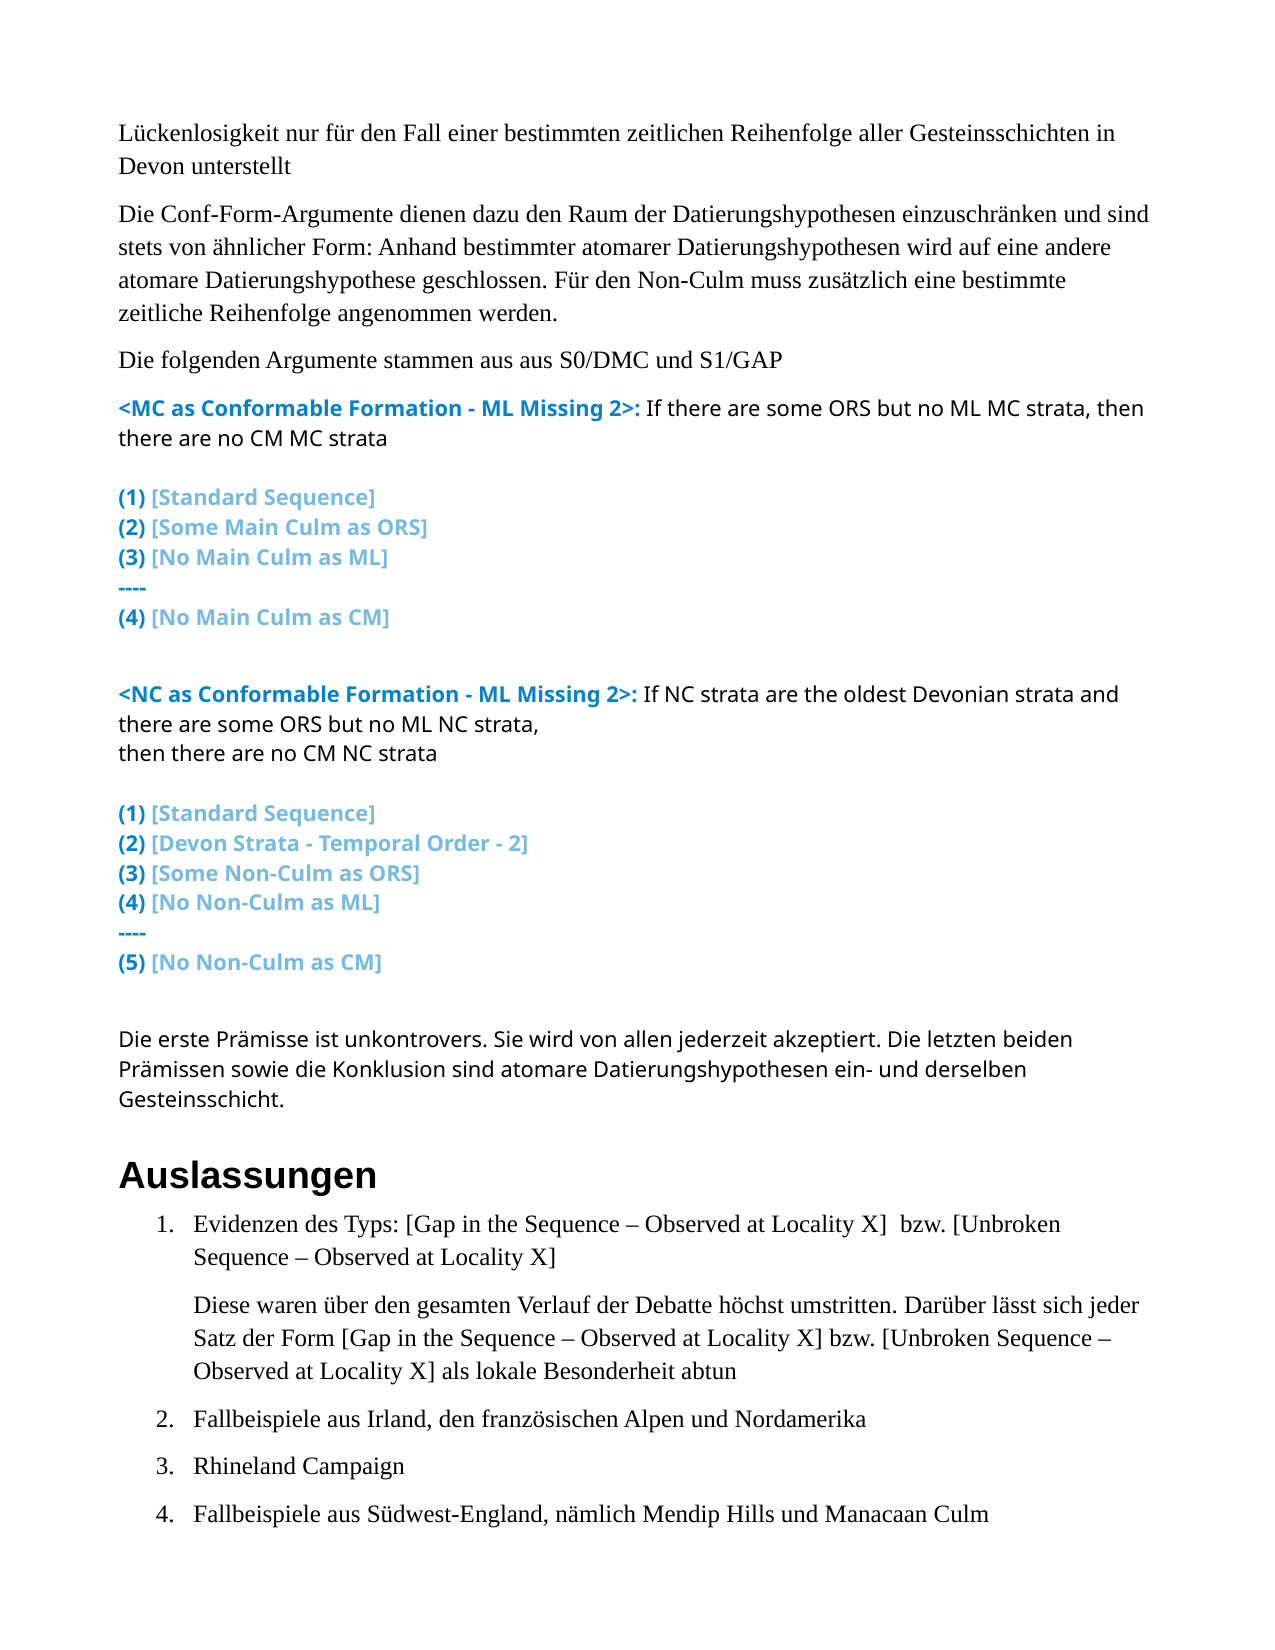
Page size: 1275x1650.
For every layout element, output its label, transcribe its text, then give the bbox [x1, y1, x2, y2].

text (2) [Some Main Culm as ORS] [118, 512, 1157, 542]
text (3) [No Main Culm as ML] [118, 542, 1157, 572]
text <NC as Conformable Formation - ML Missing 2>: If NC strata are the oldest Devonian strata and there are some ORS but no ML NC strata, [118, 679, 1157, 738]
text (4) [No Main Culm as CM] [118, 601, 1157, 631]
list Diese waren über den gesamten Verlauf der Debatte höchst umstritten. Darüber lässt sich jeder Satz der Form [Gap in the Sequence – Observed at Locality X] bzw. [Unbroken Sequence – Observed at Locality X] als lokale Besonderheit abtun [156, 1290, 1157, 1385]
list Rhineland Campaign [156, 1451, 1157, 1480]
text Die folgenden Argumente stammen aus aus S0/DMC und S1/GAP [118, 345, 1157, 374]
text ---- [118, 917, 1157, 947]
list Evidenzen des Typs: [Gap in the Sequence – Observed at Locality X] bzw. [Unbroken Sequence – Observed at Locality X] [156, 1209, 1157, 1271]
text Die Conf-Form-Argumente dienen dazu den Raum der Datierungshypothesen einzuschränken und sind stets von ähnlicher Form: Anhand bestimmter atomarer Datierungshypothesen wird auf eine andere atomare Datierungshypothese geschlossen. Für den Non-Culm muss zusätzlich eine bestimmte zeitliche Reihenfolge angenommen werden. [118, 199, 1157, 327]
subtitle Auslassungen [118, 1153, 1157, 1197]
text (1) [Standard Sequence] [118, 482, 1157, 512]
text (2) [Devon Strata - Temporal Order - 2] [118, 828, 1157, 857]
text (1) [Standard Sequence] [118, 798, 1157, 828]
text (3) [Some Non-Culm as ORS] [118, 857, 1157, 887]
text Die erste Prämisse ist unkontrovers. Sie wird von allen jederzeit akzeptiert. Die letzten beiden Prämissen sowie die Konklusion sind atomare Datierungshypothesen ein- und derselben Gesteinsschicht. [118, 1024, 1157, 1114]
text (5) [No Non-Culm as CM] [118, 947, 1157, 977]
list Fallbeispiele aus Südwest-England, nämlich Mendip Hills und Manacaan Culm [156, 1499, 1157, 1528]
text then there are no CM NC strata [118, 738, 1157, 768]
list Fallbeispiele aus Irland, den französischen Alpen und Nordamerika [156, 1404, 1157, 1432]
text Lückenlosigkeit nur für den Fall einer bestimmten zeitlichen Reihenfolge aller Gesteinsschichten in Devon unterstellt [118, 118, 1157, 180]
text (4) [No Non-Culm as ML] [118, 887, 1157, 917]
text <MC as Conformable Formation - ML Missing 2>: If there are some ORS but no ML MC strata, then there are no CM MC strata [118, 393, 1157, 453]
text ---- [118, 572, 1157, 601]
